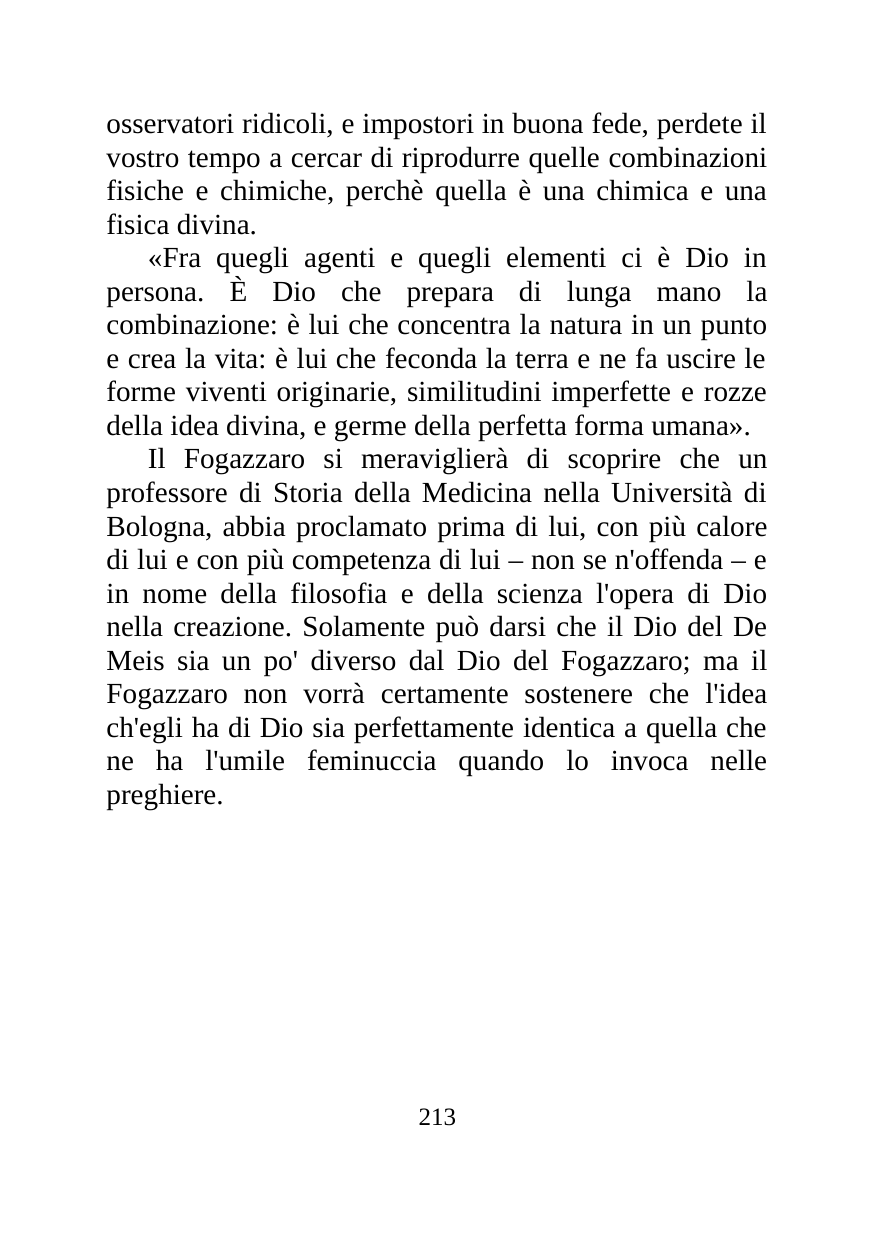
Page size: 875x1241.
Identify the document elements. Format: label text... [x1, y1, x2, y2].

text «Fra quegli agenti e quegli elementi ci è Dio in persona. È Dio che prepara di lunga mano la combinazione: è lui che concentra la natura in un punto e crea la vita: è lui che feconda la terra e ne fa uscire le forme viventi originarie, similitudini imperfette e rozze della idea divina, e germe della perfetta forma umana». [106, 240, 768, 442]
text Il Fogazzaro si meraviglierà di scoprire che un professore di Storia della Medicina nella Università di Bologna, abbia proclamato prima di lui, con più calore di lui e con più competenza di lui – non se n'offenda – e in nome della filosofia e della scienza l'opera di Dio nella creazione. Solamente può darsi che il Dio del De Meis sia un po' diverso dal Dio del Fogazzaro; ma il Fogazzaro non vorrà certamente sostenere che l'idea ch'egli ha di Dio sia perfettamente identica a quella che ne ha l'umile feminuccia quando lo invoca nelle preghiere. [106, 442, 768, 811]
text osservatori ridicoli, e impostori in buona fede, perdete il vostro tempo a cercar di riprodurre quelle combinazioni fisiche e chimiche, perchè quella è una chimica e una fisica divina. [106, 106, 768, 240]
